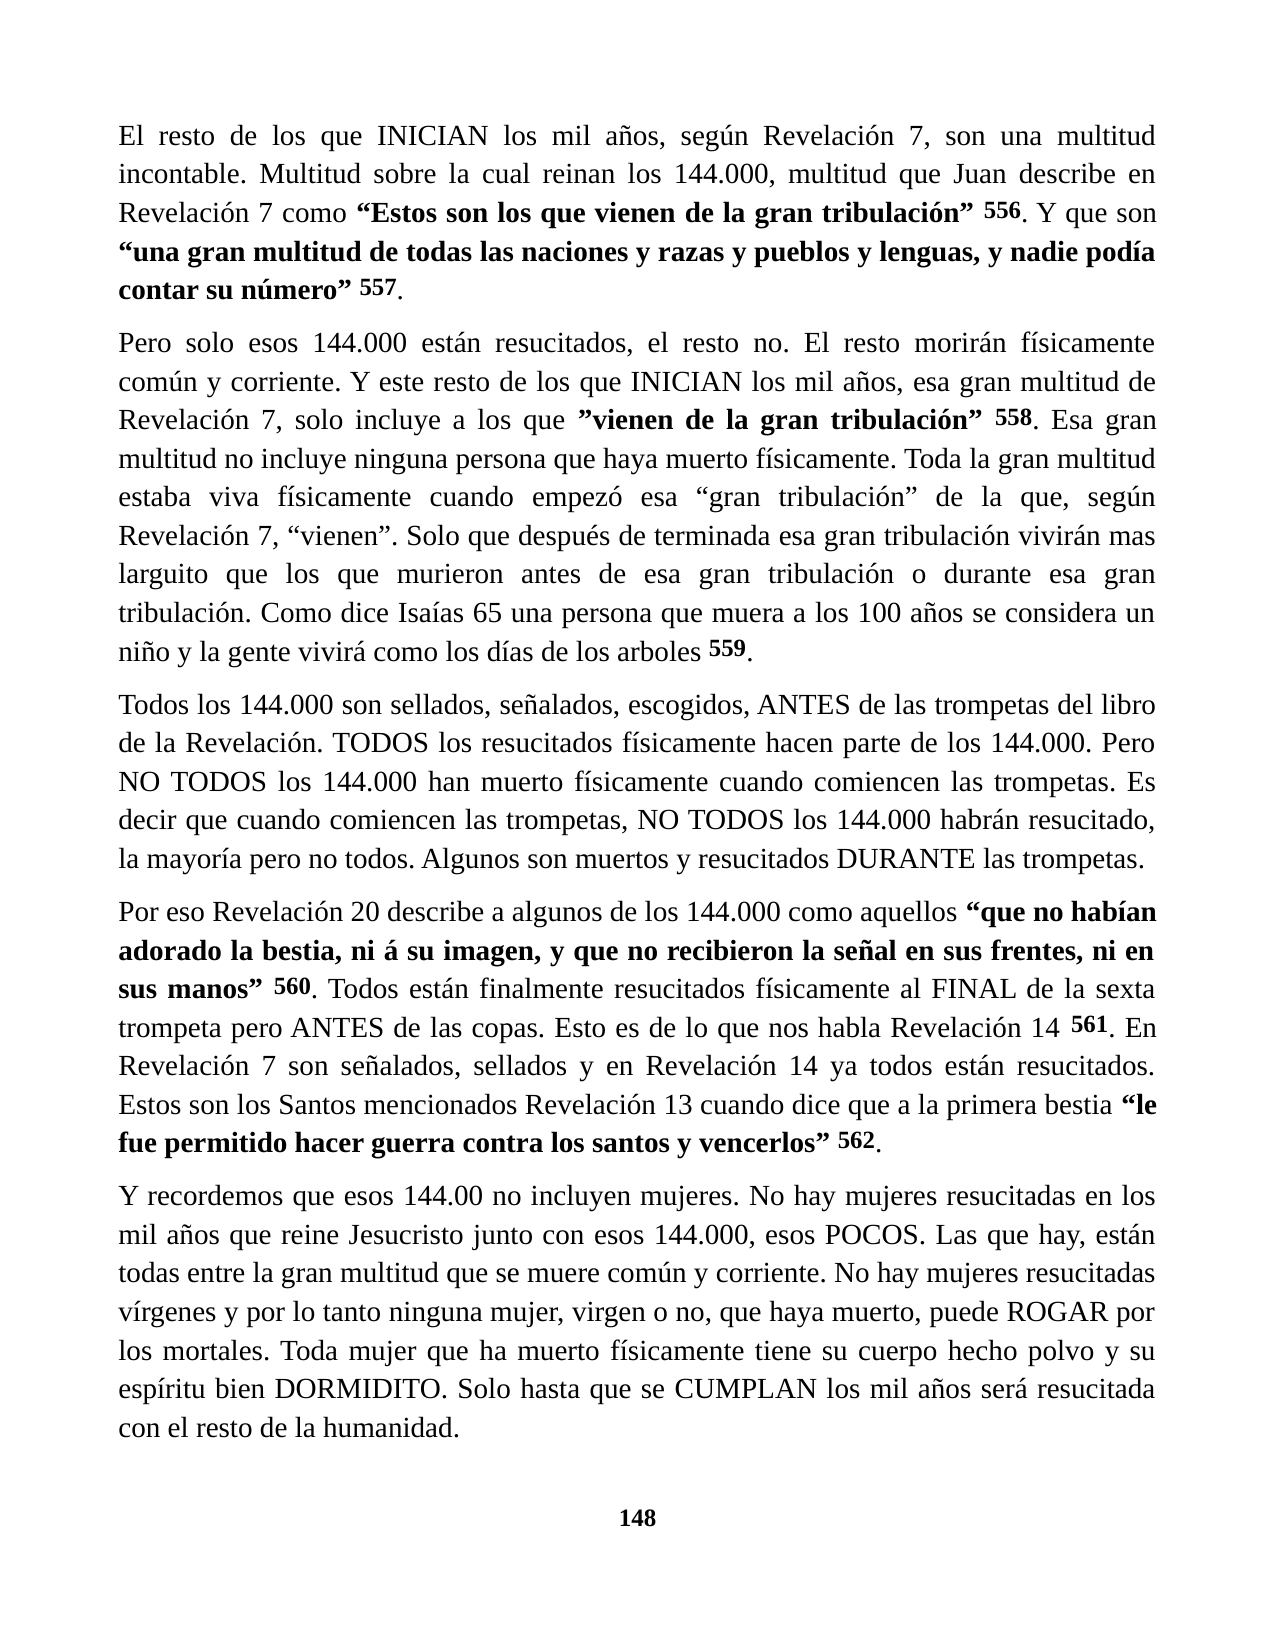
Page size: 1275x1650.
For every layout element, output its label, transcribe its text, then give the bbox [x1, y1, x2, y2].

text Y recordemos que esos 144.00 no incluyen mujeres. No hay mujeres resucitadas en los mil años que reine Jesucristo junto con esos 144.000, esos POCOS. Las que hay, están todas entre la gran multitud que se muere común y corriente. No hay mujeres resucitadas vírgenes y por lo tanto ninguna mujer, virgen o no, que haya muerto, puede ROGAR por los mortales. Toda mujer que ha muerto físicamente tiene su cuerpo hecho polvo y su espíritu bien DORMIDITO. Solo hasta que se CUMPLAN los mil años será resucitada con el resto de la humanidad. [118, 1178, 1157, 1443]
text Por eso Revelación 20 describe a algunos de los 144.000 como aquellos “que no habían adorado la bestia, ni á su imagen, y que no recibieron la señal en sus frentes, ni en sus manos” . Todos están finalmente resucitados físicamente al FINAL de la sexta trompeta pero ANTES de las copas. Esto es de lo que nos habla Revelación 14 . En Revelación 7 son señalados, sellados y en Revelación 14 ya todos están resucitados. Estos son los Santos mencionados Revelación 13 cuando dice que a la primera bestia “le fue permitido hacer guerra contra los santos y vencerlos” . [118, 894, 1157, 1159]
text Pero solo esos 144.000 están resucitados, el resto no. El resto morirán físicamente común y corriente. Y este resto de los que INICIAN los mil años, esa gran multitud de Revelación 7, solo incluye a los que ”vienen de la gran tribulación” . Esa gran multitud no incluye ninguna persona que haya muerto físicamente. Toda la gran multitud estaba viva físicamente cuando empezó esa “gran tribulación” de la que, según Revelación 7, “vienen”. Solo que después de terminada esa gran tribulación vivirán mas larguito que los que murieron antes de esa gran tribulación o durante esa gran tribulación. Como dice Isaías 65 una persona que muera a los 100 años se considera un niño y la gente vivirá como los días de los arboles . [118, 325, 1157, 667]
text Todos los 144.000 son sellados, señalados, escogidos, ANTES de las trompetas del libro de la Revelación. TODOS los resucitados físicamente hacen parte de los 144.000. Pero NO TODOS los 144.000 han muerto físicamente cuando comiencen las trompetas. Es decir que cuando comiencen las trompetas, NO TODOS los 144.000 habrán resucitado, la mayoría pero no todos. Algunos son muertos y resucitados DURANTE las trompetas. [118, 687, 1157, 874]
text El resto de los que INICIAN los mil años, según Revelación 7, son una multitud incontable. Multitud sobre la cual reinan los 144.000, multitud que Juan describe en Revelación 7 como “Estos son los que vienen de la gran tribulación” . Y que son “una gran multitud de todas las naciones y razas y pueblos y lenguas, y nadie podía contar su número” . [118, 118, 1157, 306]
